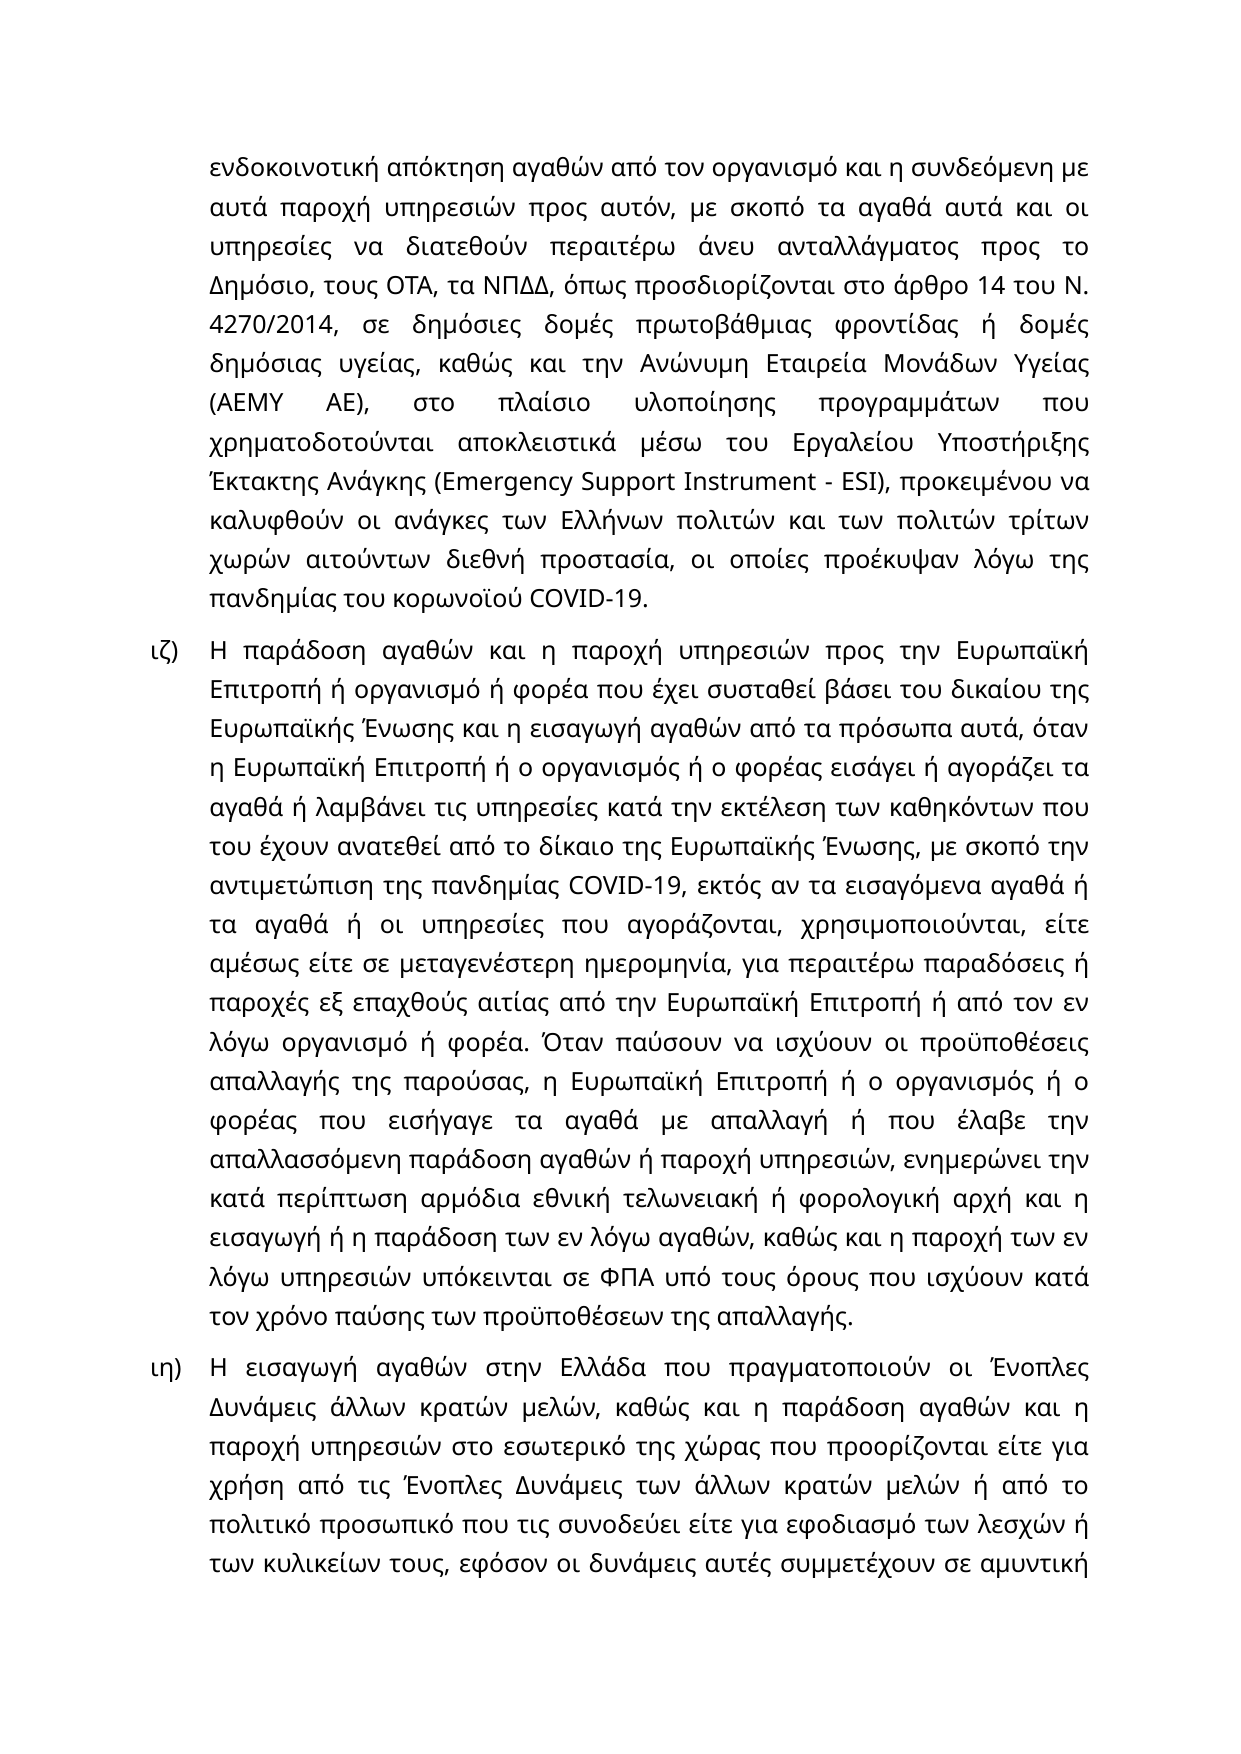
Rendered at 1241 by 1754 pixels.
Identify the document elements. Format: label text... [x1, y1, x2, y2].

list ενδοκοινοτική απόκτηση αγαθών από τον οργανισμό και η συνδεόμενη με αυτά παροχή υπηρεσιών προς αυτόν, με σκοπό τα αγαθά αυτά και οι υπηρεσίες να διατεθούν περαιτέρω άνευ ανταλλάγματος προς το Δημόσιο, τους ΟΤΑ, τα ΝΠΔΔ, όπως προσδιορίζονται στο άρθρο 14 του Ν. 4270/2014, σε δημόσιες δομές πρωτοβάθμιας φροντίδας ή δομές δημόσιας υγείας, καθώς και την Ανώνυμη Εταιρεία Μονάδων Υγείας (ΑΕΜΥ ΑΕ), στο πλαίσιο υλοποίησης προγραμμάτων που χρηματοδοτούνται αποκλειστικά μέσω του Εργαλείου Υποστήριξης Έκτακτης Ανάγκης (Emergency Support Instrument - ESI), προκειμένου να καλυφθούν οι ανάγκες των Ελλήνων πολιτών και των πολιτών τρίτων χωρών αιτούντων διεθνή προστασία, οι οποίες προέκυψαν λόγω της πανδημίας του κορωνοϊού COVID-19. [150, 150, 1090, 615]
list ιη) Η εισαγωγή αγαθών στην Ελλάδα που πραγματοποιούν οι Ένοπλες Δυνάμεις άλλων κρατών μελών, καθώς και η παράδοση αγαθών και η παροχή υπηρεσιών στο εσωτερικό της χώρας που προορίζονται είτε για χρήση από τις Ένοπλες Δυνάμεις των άλλων κρατών μελών ή από το πολιτικό προσωπικό που τις συνοδεύει είτε για εφοδιασμό των λεσχών ή των κυλικείων τους, εφόσον οι δυνάμεις αυτές συμμετέχουν σε αμυντική [150, 1350, 1090, 1580]
list ιζ) Η παράδοση αγαθών και η παροχή υπηρεσιών προς την Ευρωπαϊκή Επιτροπή ή οργανισμό ή φορέα που έχει συσταθεί βάσει του δικαίου της Ευρωπαϊκής Ένωσης και η εισαγωγή αγαθών από τα πρόσωπα αυτά, όταν η Ευρωπαϊκή Επιτροπή ή ο οργανισμός ή ο φορέας εισάγει ή αγοράζει τα αγαθά ή λαμβάνει τις υπηρεσίες κατά την εκτέλεση των καθηκόντων που του έχουν ανατεθεί από το δίκαιο της Ευρωπαϊκής Ένωσης, με σκοπό την αντιμετώπιση της πανδημίας COVID-19, εκτός αν τα εισαγόμενα αγαθά ή τα αγαθά ή οι υπηρεσίες που αγοράζονται, χρησιμοποιούνται, είτε αμέσως είτε σε μεταγενέστερη ημερομηνία, για περαιτέρω παραδόσεις ή παροχές εξ επαχθούς αιτίας από την Ευρωπαϊκή Επιτροπή ή από τον εν λόγω οργανισμό ή φορέα. Όταν παύσουν να ισχύουν οι προϋποθέσεις απαλλαγής της παρούσας, η Ευρωπαϊκή Επιτροπή ή ο οργανισμός ή ο φορέας που εισήγαγε τα αγαθά με απαλλαγή ή που έλαβε την απαλλασσόμενη παράδοση αγαθών ή παροχή υπηρεσιών, ενημερώνει την κατά περίπτωση αρμόδια εθνική τελωνειακή ή φορολογική αρχή και η εισαγωγή ή η παράδοση των εν λόγω αγαθών, καθώς και η παροχή των εν λόγω υπηρεσιών υπόκεινται σε ΦΠΑ υπό τους όρους που ισχύουν κατά τον χρόνο παύσης των προϋποθέσεων της απαλλαγής. [150, 632, 1090, 1332]
